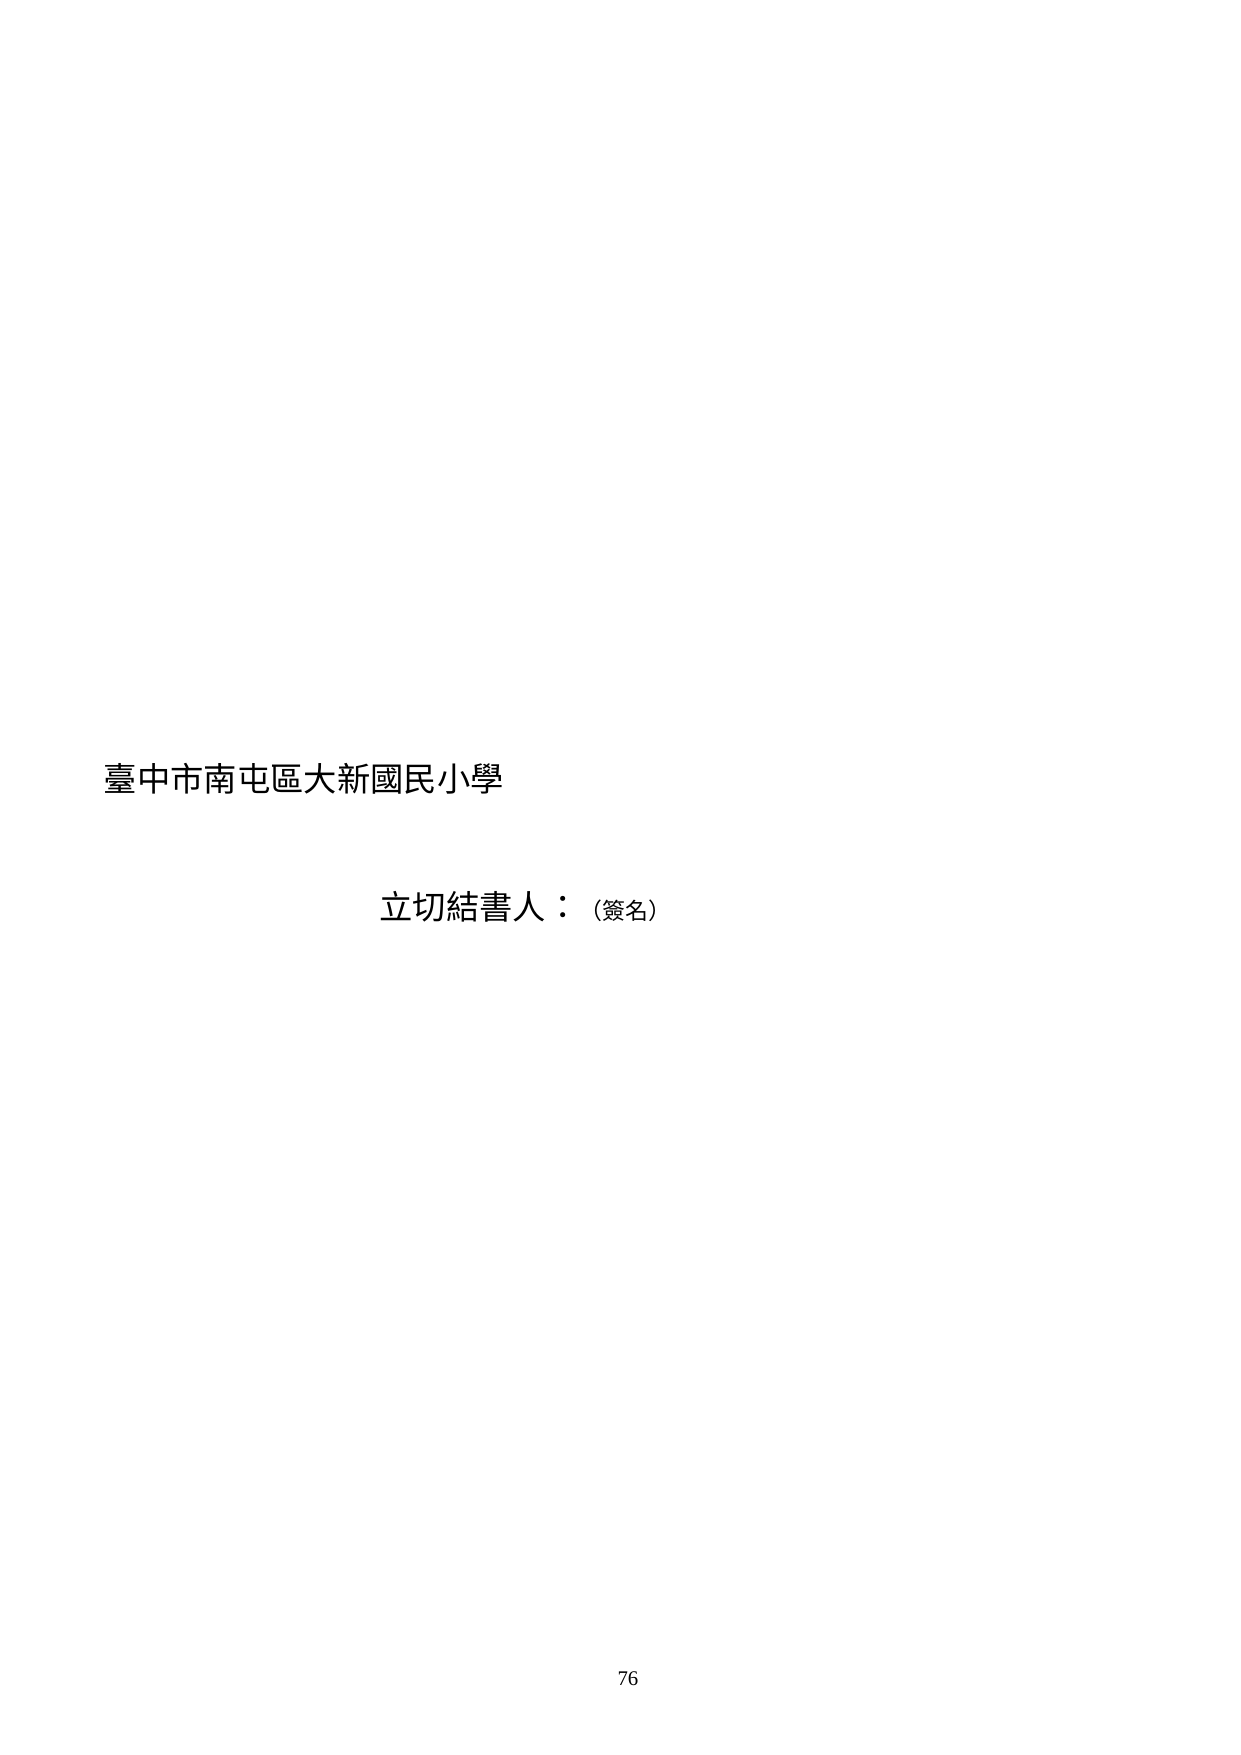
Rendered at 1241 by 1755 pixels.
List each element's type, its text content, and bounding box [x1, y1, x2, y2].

text 立切結書人：（簽名） [379, 881, 1152, 929]
text 臺中市南屯區大新國民小學 [103, 753, 1152, 801]
